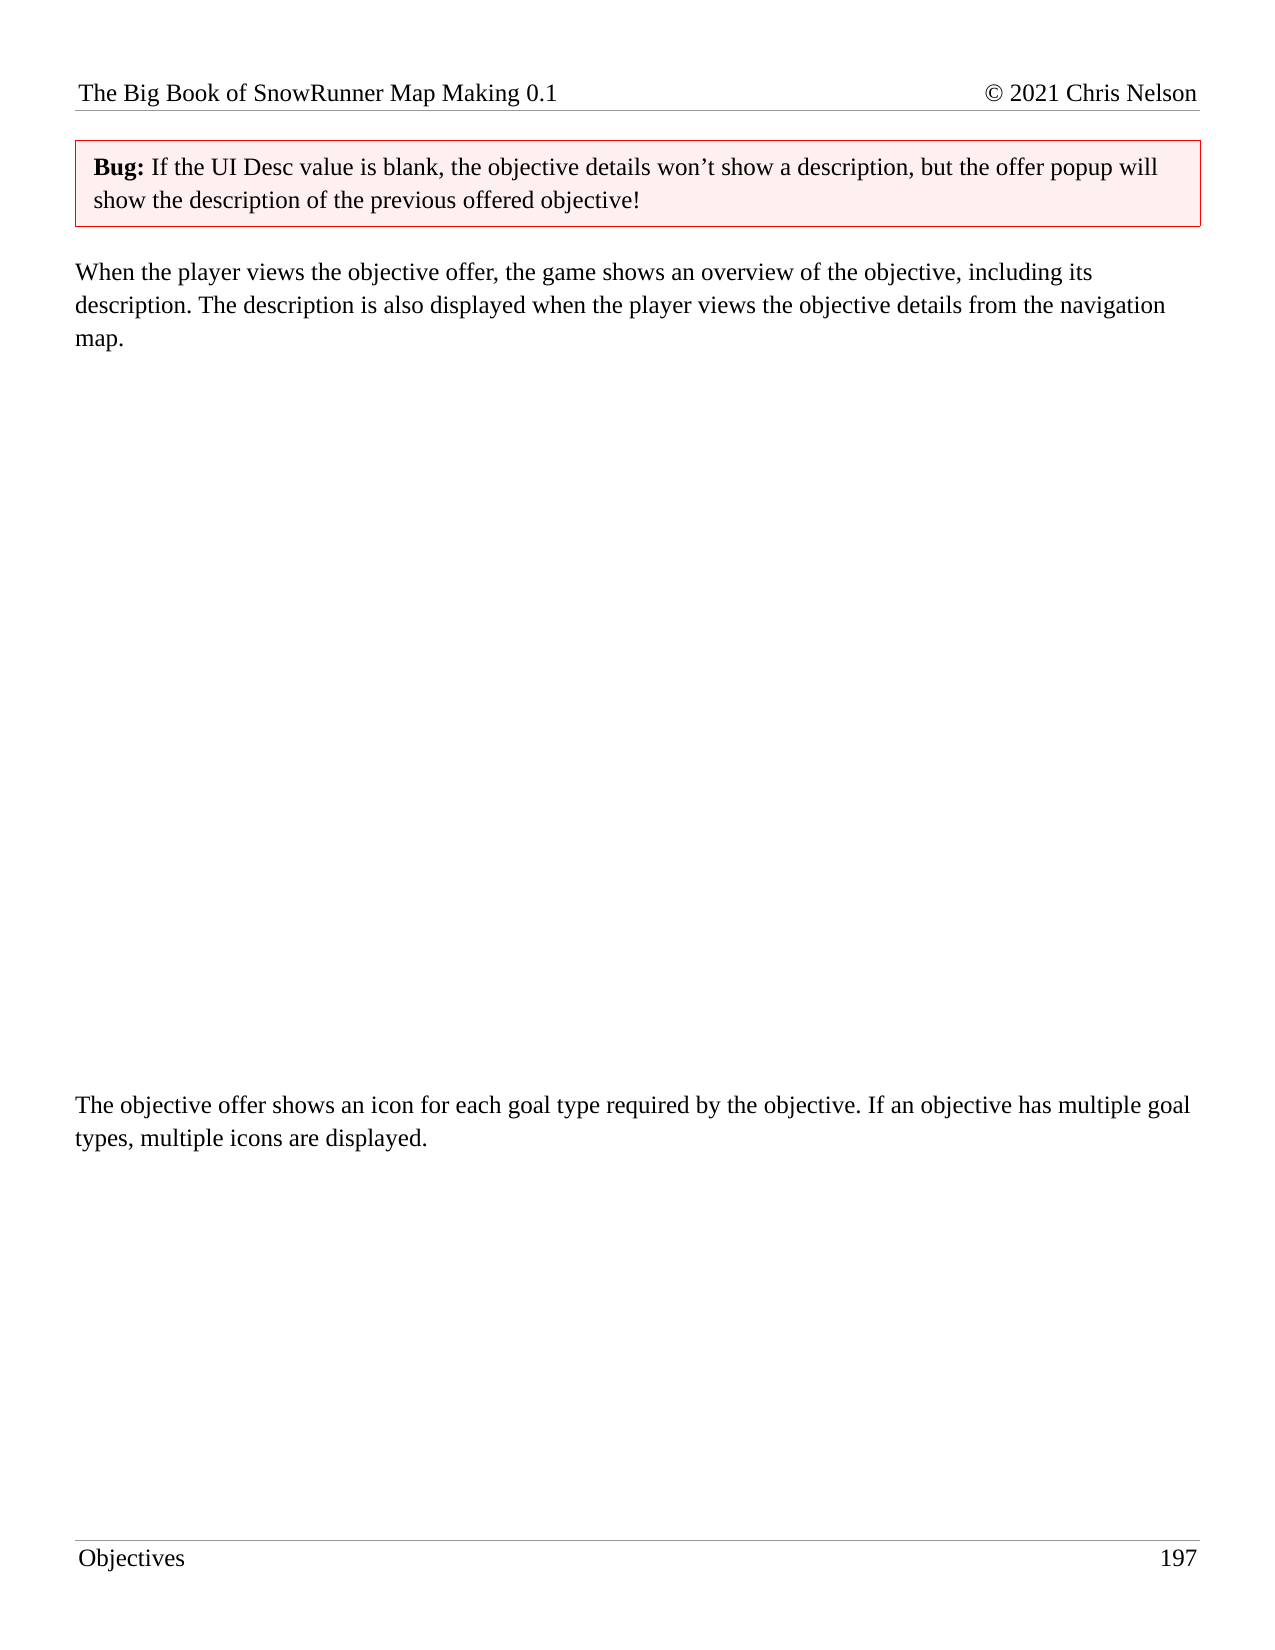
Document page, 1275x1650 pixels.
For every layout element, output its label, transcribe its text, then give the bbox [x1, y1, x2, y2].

text When the player views the objective offer, the game shows an overview of the objective, including its description. The description is also displayed when the player views the objective details from the navigation map. [75, 257, 1200, 352]
text The objective offer shows an icon for each goal type required by the objective. If an objective has multiple goal types, multiple icons are displayed. [75, 1090, 1200, 1152]
list If the UI Desc value is blank, the objective details won’t show a description, but the offer popup will show the description of the previous offered objective! [76, 141, 1200, 226]
